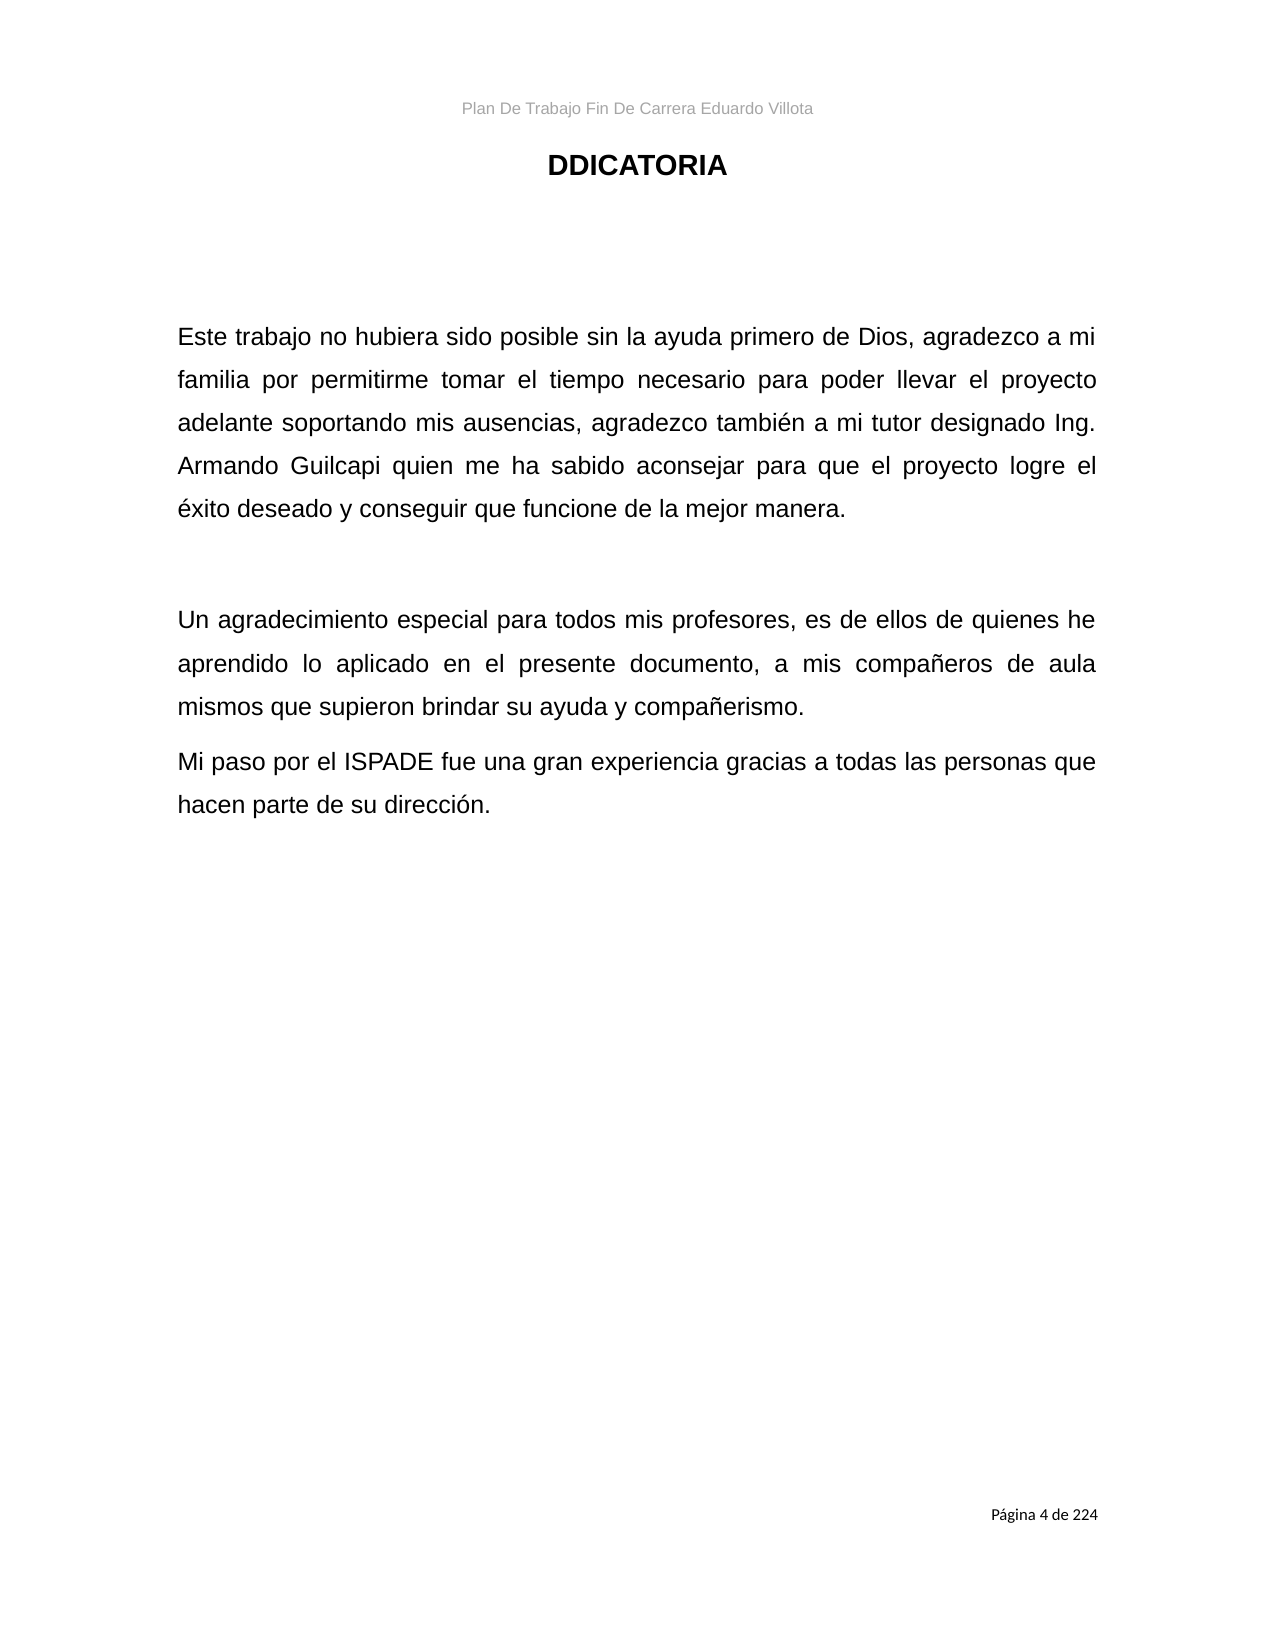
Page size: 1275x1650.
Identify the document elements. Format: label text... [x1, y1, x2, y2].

text DDICATORIA [177, 148, 1098, 181]
text Un agradecimiento especial para todos mis profesores, es de ellos de quienes he aprendido lo aplicado en el presente documento, a mis compañeros de aula mismos que supieron brindar su ayuda y compañerismo. [177, 605, 1098, 720]
text Este trabajo no hubiera sido posible sin la ayuda primero de Dios, agradezco a mi familia por permitirme tomar el tiempo necesario para poder llevar el proyecto adelante soportando mis ausencias, agradezco también a mi tutor designado Ing. Armando Guilcapi quien me ha sabido aconsejar para que el proyecto logre el éxito deseado y conseguir que funcione de la mejor manera. [177, 322, 1098, 523]
text Mi paso por el ISPADE fue una gran experiencia gracias a todas las personas que hacen parte de su dirección. [177, 747, 1098, 819]
